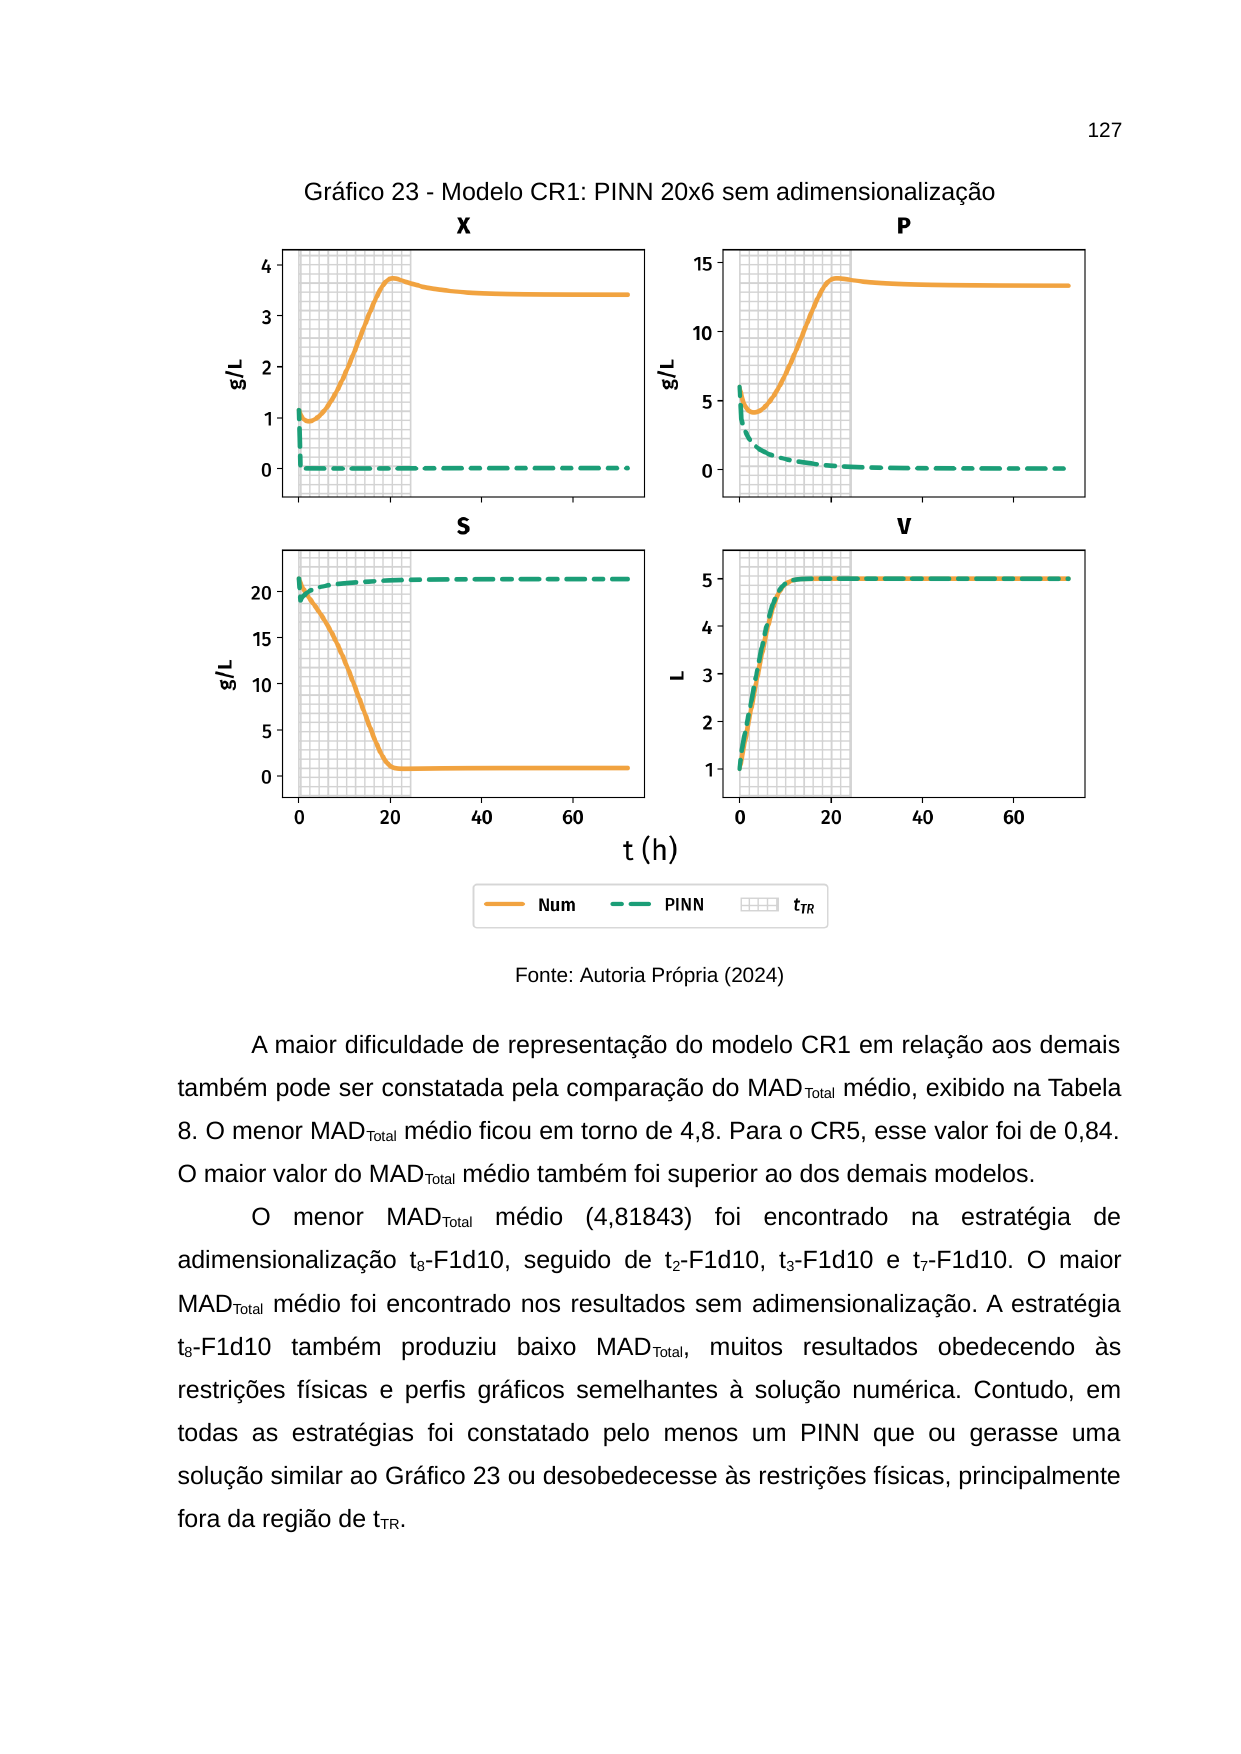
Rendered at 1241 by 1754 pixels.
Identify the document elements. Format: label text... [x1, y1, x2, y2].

text O menor MADTotal médio (4,81843) foi encontrado na estratégia de adimensionalização t8-F1d10, seguido de t2-F1d10, t3-F1d10 e t7-F1d10. O maior MADTotal médio foi encontrado nos resultados sem adimensionalização. A estratégia t8-F1d10 também produziu baixo MADTotal, muitos resultados obedecendo às restrições físicas e perfis gráficos semelhantes à solução numérica. Contudo, em todas as estratégias foi constatado pelo menos um PINN que ou gerasse uma solução similar ao Gráfico 23 ou desobedecesse às restrições físicas, principalmente fora da região de tTR. [177, 1202, 1122, 1533]
text Gráfico 23 - Modelo CR1: PINN 20x6 sem adimensionalização [177, 177, 1122, 205]
text Fonte: Autoria Própria (2024) [177, 963, 1122, 987]
picture [177, 205, 1123, 934]
text A maior dificuldade de representação do modelo CR1 em relação aos demais também pode ser constatada pela comparação do MADTotal médio, exibido na Tabela 8. O menor MADTotal médio ficou em torno de 4,8. Para o CR5, esse valor foi de 0,84. O maior valor do MADTotal médio também foi superior ao dos demais modelos. [177, 1030, 1122, 1188]
